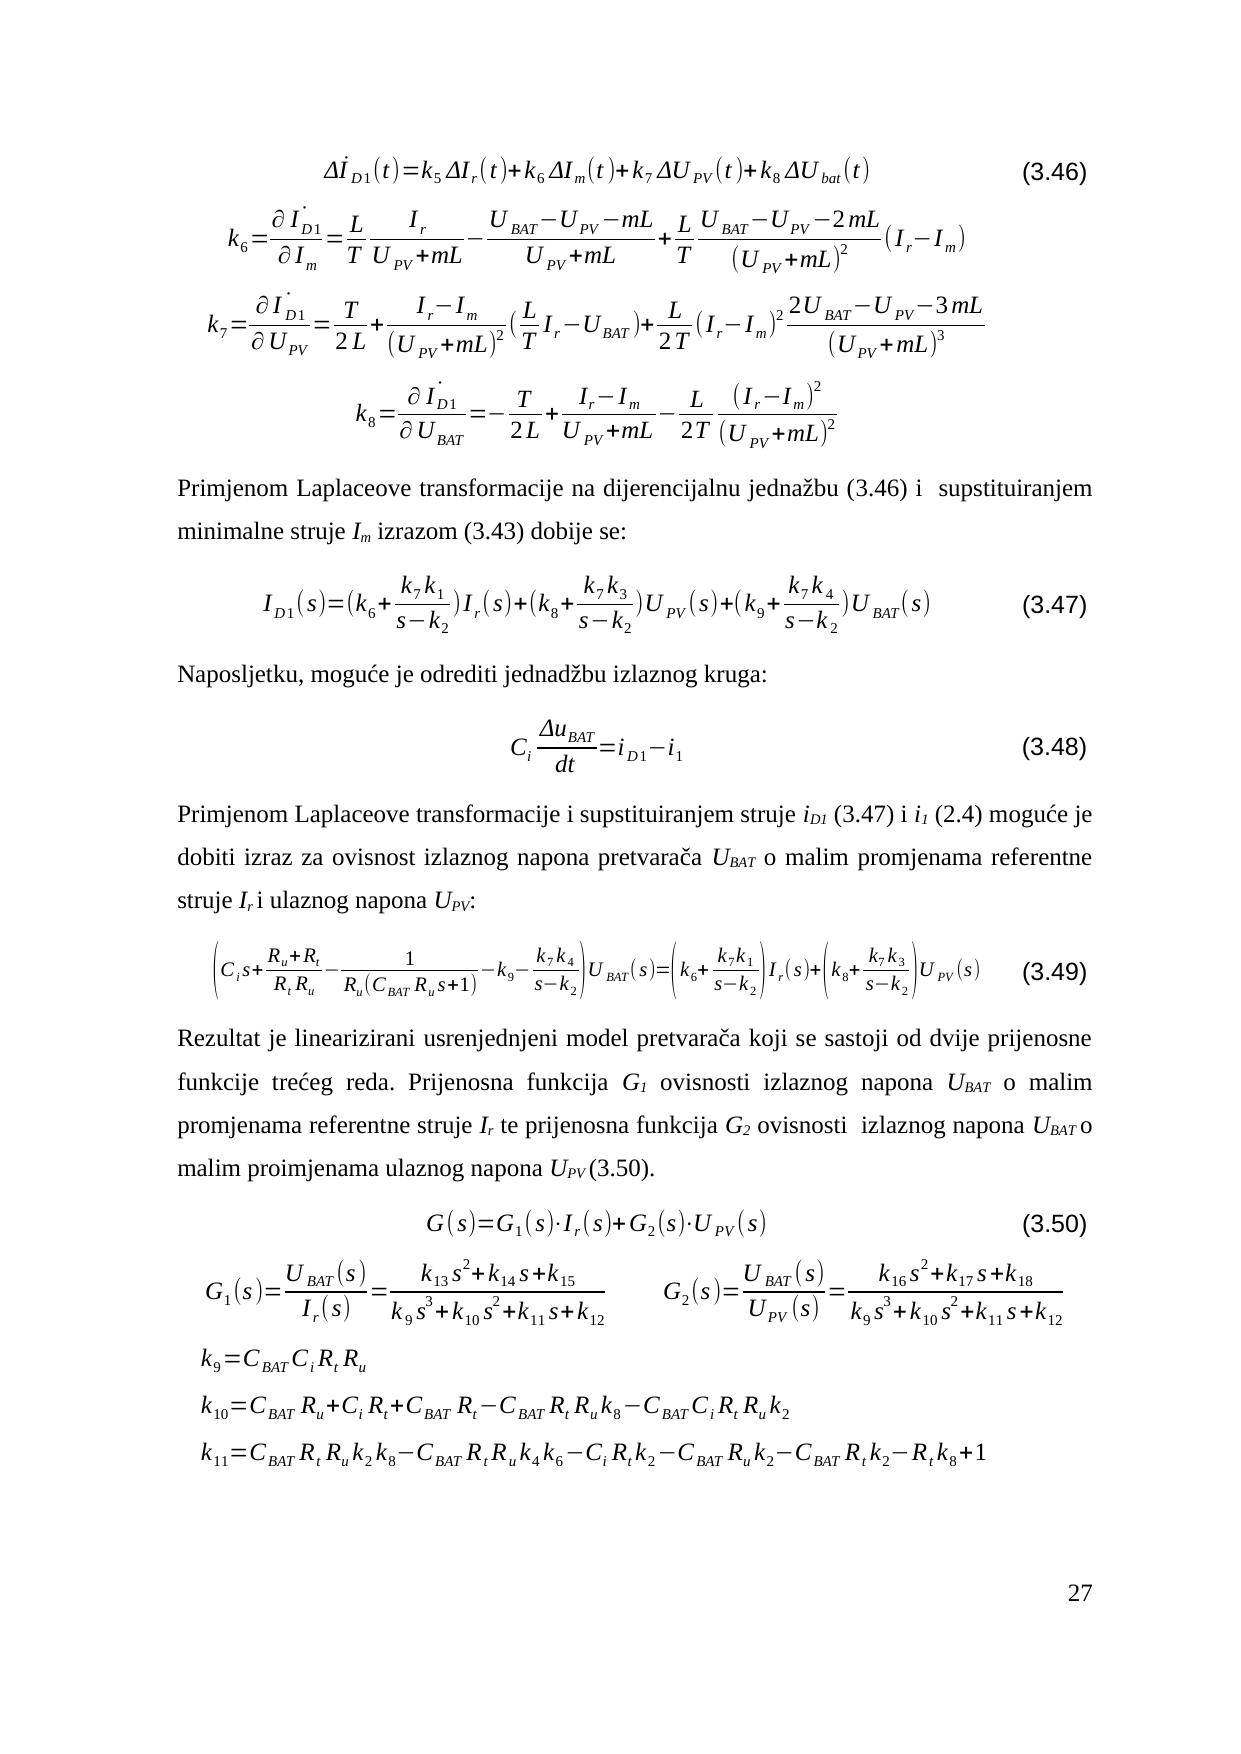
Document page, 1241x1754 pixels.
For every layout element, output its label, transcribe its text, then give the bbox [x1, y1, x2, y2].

table_cell [177, 1433, 1016, 1480]
table_cell [1016, 286, 1093, 372]
table_cell [635, 1250, 1093, 1339]
table_cell [1016, 1433, 1093, 1480]
table_header (3.50) [1016, 1202, 1093, 1250]
table_header [177, 1202, 1016, 1250]
table_header (3.46) [1016, 147, 1093, 200]
table_cell [177, 372, 1016, 461]
table_cell [1016, 200, 1093, 286]
table_header (3.48) [1015, 709, 1093, 787]
table_header [177, 709, 1015, 787]
text Primjenom Laplaceove transformacije i supstituiranjem struje iD1 (3.47) i i1 (2.4) moguće je dobiti izraz za ovisnost izlaznog napona pretvarača UBAT o malim promjenama referentne struje Ir i ulaznog napona UPV: [177, 799, 1093, 914]
table_cell [1016, 1339, 1093, 1386]
text Primjenom Laplaceove transformacije na dijerencijalnu jednažbu (3.46) i supstituiranjem minimalne struje Im izrazom (3.43) dobije se: [177, 473, 1093, 545]
text Rezultat je linearizirani usrenjednjeni model pretvarača koji se sastoji od dvije prijenosne funkcije trećeg reda. Prijenosna funkcija G1 ovisnosti izlaznog napona UBAT o malim promjenama referentne struje Ir te prijenosna funkcija G2 ovisnosti izlaznog napona UBAT o malim proimjenama ulaznog napona UPV (3.50). [177, 1023, 1093, 1182]
table_cell [177, 286, 1016, 372]
table_cell [177, 1386, 1016, 1433]
table_header (3.49) [1016, 935, 1093, 1011]
table_cell [177, 1339, 1016, 1386]
table_cell [177, 1250, 635, 1339]
table_header [177, 147, 1016, 200]
table_header [177, 935, 1016, 1011]
table_cell [1016, 372, 1093, 461]
text Naposljetku, moguće je odrediti jednadžbu izlaznog kruga: [177, 659, 1093, 688]
table_header (3.47) [1016, 566, 1093, 648]
table_header [177, 566, 1016, 648]
table_cell [1016, 1386, 1093, 1433]
table_cell [177, 200, 1016, 286]
